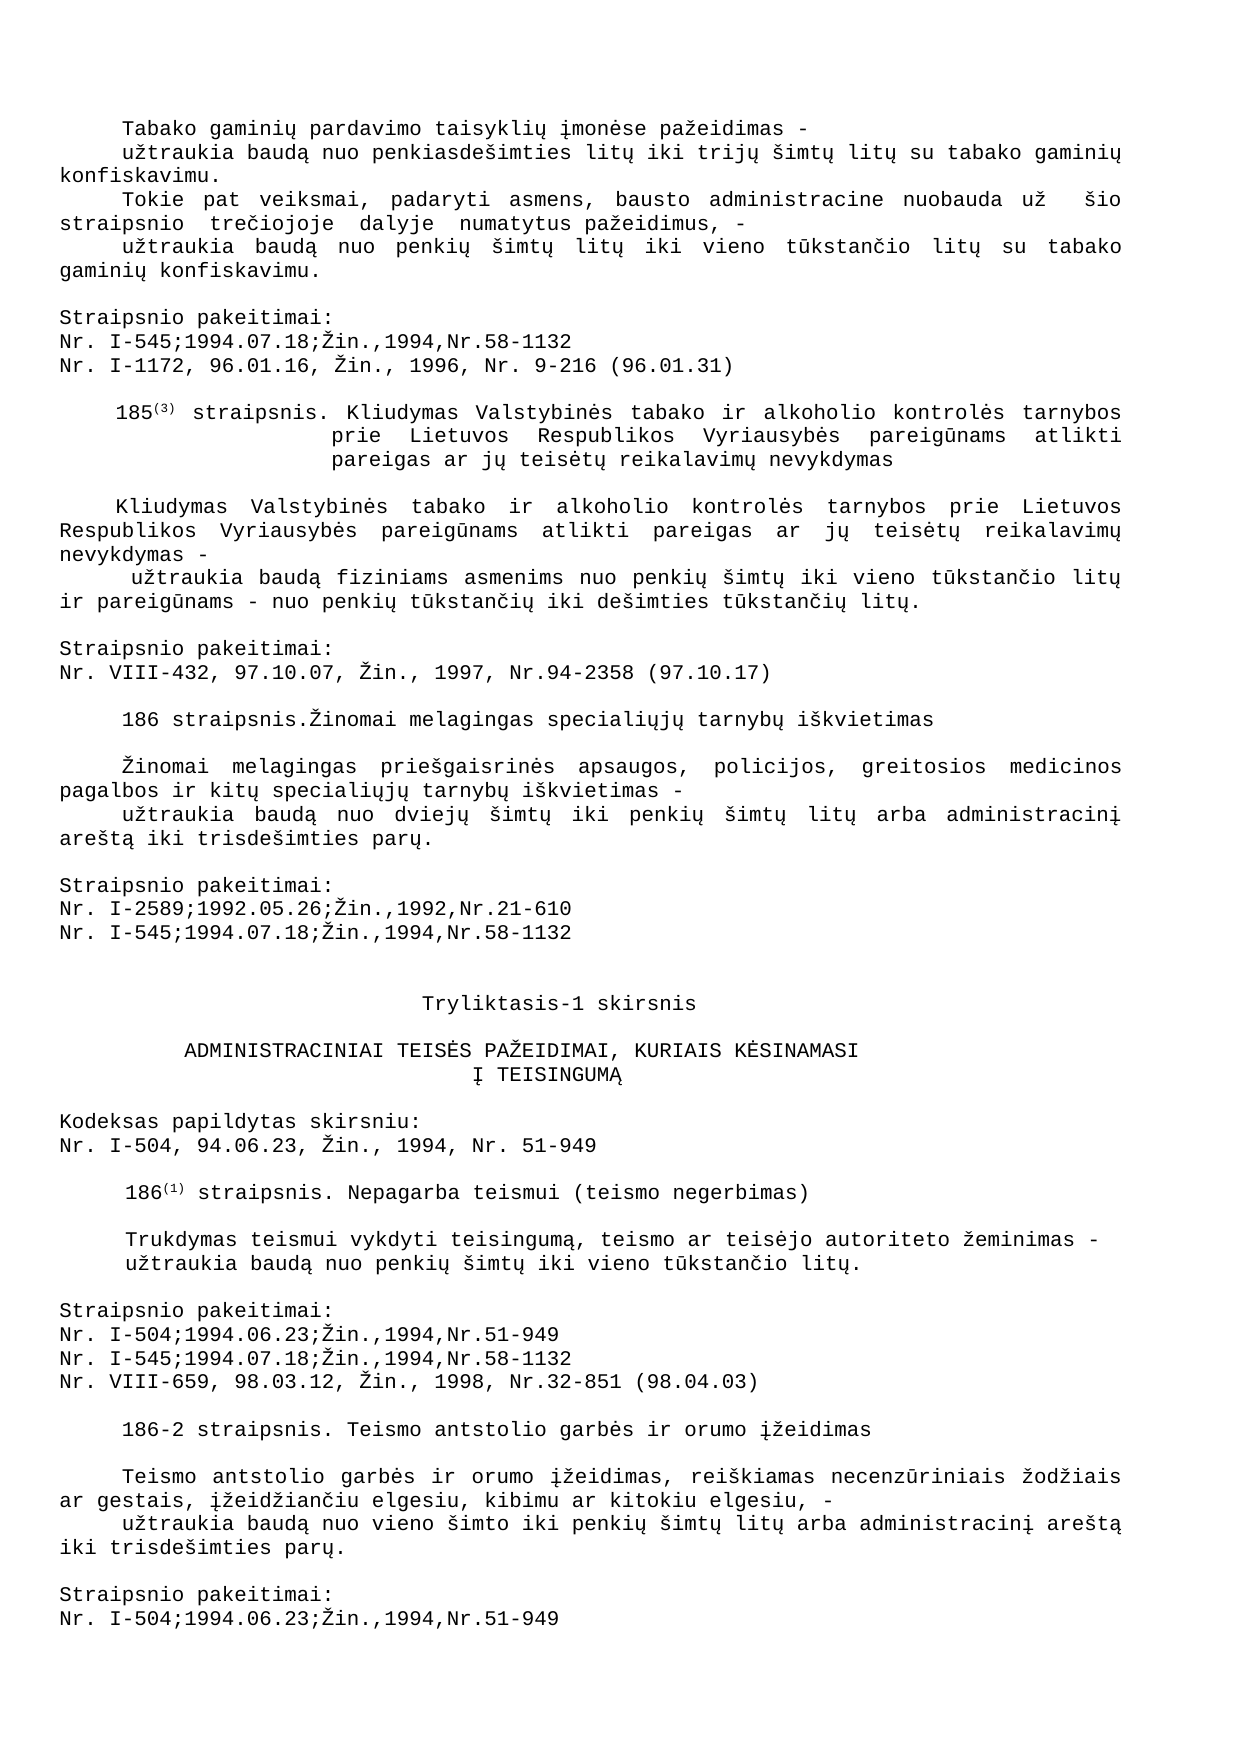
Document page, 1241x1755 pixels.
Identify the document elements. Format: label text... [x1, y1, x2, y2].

text Nr. I-504, 94.06.23, Žin., 1994, Nr. 51-949 [59, 1135, 1122, 1158]
text užtraukia baudą fiziniams asmenims nuo penkių šimtų iki vieno tūkstančio litų ir pareigūnams - nuo penkių tūkstančių iki dešimties tūkstančių litų. [59, 567, 1122, 615]
text 186 straipsnis.Žinomai melagingas specialiųjų tarnybų iškvietimas [59, 709, 1122, 733]
text Straipsnio pakeitimai: [59, 875, 1122, 898]
text užtraukia baudą nuo penkių šimtų iki vieno tūkstančio litų. [59, 1253, 1122, 1277]
text Nr. I-545;1994.07.18;Žin.,1994,Nr.58-1132 [59, 1348, 1122, 1371]
text Straipsnio pakeitimai: [59, 1584, 1122, 1608]
text Į TEISINGUMĄ [59, 1064, 1122, 1088]
text 185(3) straipsnis. Kliudymas Valstybinės tabako ir alkoholio kontrolės tarnybos prie Lietuvos Respublikos Vyriausybės pareigūnams atlikti pareigas ar jų teisėtų reikalavimų nevykdymas [115, 402, 1122, 473]
text Straipsnio pakeitimai: [59, 1300, 1122, 1324]
text Straipsnio pakeitimai: [59, 638, 1122, 662]
text Nr. I-545;1994.07.18;Žin.,1994,Nr.58-1132 [59, 331, 1122, 354]
text Trukdymas teismui vykdyti teisingumą, teismo ar teisėjo autoriteto žeminimas - [59, 1229, 1122, 1253]
text Nr. I-504;1994.06.23;Žin.,1994,Nr.51-949 [59, 1324, 1122, 1348]
text Tryliktasis-1 skirsnis [59, 993, 1122, 1017]
text Kliudymas Valstybinės tabako ir alkoholio kontrolės tarnybos prie Lietuvos Respublikos Vyriausybės pareigūnams atlikti pareigas ar jų teisėtų reikalavimų nevykdymas - [59, 496, 1122, 567]
text Tokie pat veiksmai, padaryti asmens, bausto administracine nuobauda už šio straipsnio trečiojoje dalyje numatytus pažeidimus, - [59, 189, 1122, 236]
text Nr. I-1172, 96.01.16, Žin., 1996, Nr. 9-216 (96.01.31) [59, 354, 1122, 378]
text Nr. I-545;1994.07.18;Žin.,1994,Nr.58-1132 [59, 922, 1122, 946]
text Nr. VIII-659, 98.03.12, Žin., 1998, Nr.32-851 (98.04.03) [59, 1371, 1122, 1395]
text užtraukia baudą nuo penkių šimtų litų iki vieno tūkstančio litų su tabako gaminių konfiskavimu. [59, 236, 1122, 284]
text Nr. I-504;1994.06.23;Žin.,1994,Nr.51-949 [59, 1608, 1122, 1631]
text Teismo antstolio garbės ir orumo įžeidimas, reiškiamas necenzūriniais žodžiais ar gestais, įžeidžiančiu elgesiu, kibimu ar kitokiu elgesiu, - [59, 1466, 1122, 1513]
text užtraukia baudą nuo penkiasdešimties litų iki trijų šimtų litų su tabako gaminių konfiskavimu. [59, 142, 1122, 189]
text Nr. VIII-432, 97.10.07, Žin., 1997, Nr.94-2358 (97.10.17) [59, 662, 1122, 686]
text Tabako gaminių pardavimo taisyklių įmonėse pažeidimas - [59, 118, 1122, 142]
text užtraukia baudą nuo dviejų šimtų iki penkių šimtų litų arba administracinį areštą iki trisdešimties parų. [59, 804, 1122, 851]
text Straipsnio pakeitimai: [59, 307, 1122, 331]
text Nr. I-2589;1992.05.26;Žin.,1992,Nr.21-610 [59, 898, 1122, 922]
text Žinomai melagingas priešgaisrinės apsaugos, policijos, greitosios medicinos pagalbos ir kitų specialiųjų tarnybų iškvietimas - [59, 757, 1122, 804]
text 186-2 straipsnis. Teismo antstolio garbės ir orumo įžeidimas [59, 1419, 1122, 1442]
text ADMINISTRACINIAI TEISĖS PAŽEIDIMAI, KURIAIS KĖSINAMASI [59, 1040, 1122, 1064]
text 186(1) straipsnis. Nepagarba teismui (teismo negerbimas) [59, 1182, 1122, 1206]
text Kodeksas papildytas skirsniu: [59, 1111, 1122, 1135]
text užtraukia baudą nuo vieno šimto iki penkių šimtų litų arba administracinį areštą iki trisdešimties parų. [59, 1513, 1122, 1561]
